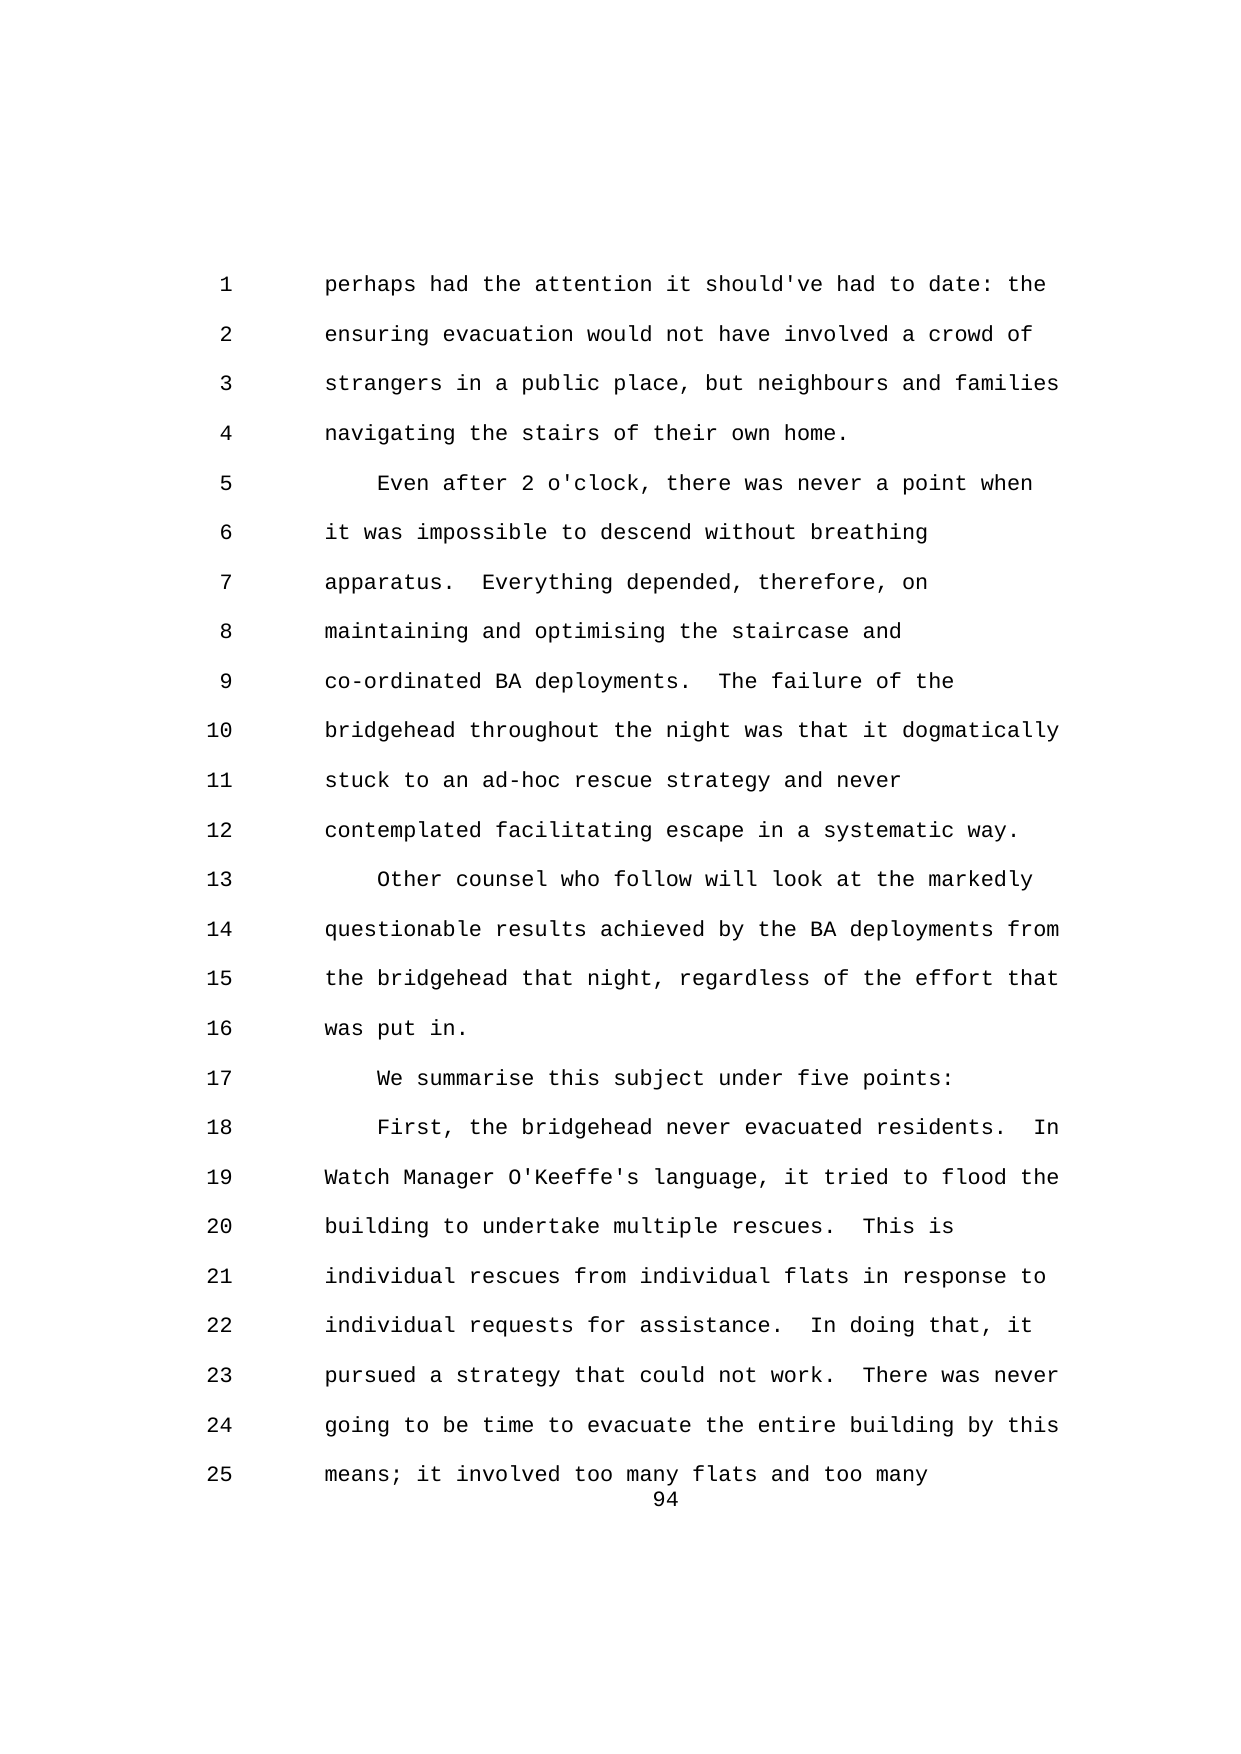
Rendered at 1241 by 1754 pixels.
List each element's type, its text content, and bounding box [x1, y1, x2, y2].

text 15 the bridgehead that night, regardless of the effort that [75, 967, 1165, 992]
text 23 pursued a strategy that could not work. There was never [75, 1364, 1165, 1389]
text 1 perhaps had the attention it should've had to date: the [75, 273, 1165, 298]
text 21 individual rescues from individual flats in response to [75, 1265, 1165, 1290]
text 25 means; it involved too many flats and too many [75, 1463, 1165, 1488]
text 8 maintaining and optimising the staircase and [75, 620, 1165, 645]
text 13 Other counsel who follow will look at the markedly [75, 868, 1165, 893]
text 6 it was impossible to descend without breathing [75, 521, 1165, 546]
text 19 Watch Manager O'Keeffe's language, it tried to flood the [75, 1166, 1165, 1191]
text 2 ensuring evacuation would not have involved a crowd of [75, 323, 1165, 348]
text 10 bridgehead throughout the night was that it dogmatically [75, 719, 1165, 744]
text 4 navigating the stairs of their own home. [75, 422, 1165, 447]
text 16 was put in. [75, 1017, 1165, 1042]
text 17 We summarise this subject under five points: [75, 1067, 1165, 1091]
text 5 Even after 2 o'clock, there was never a point when [75, 472, 1165, 496]
text 9 co-ordinated BA deployments. The failure of the [75, 670, 1165, 695]
text 20 building to undertake multiple rescues. This is [75, 1215, 1165, 1240]
text 94 [75, 1488, 1165, 1513]
text 24 going to be time to evacuate the entire building by this [75, 1414, 1165, 1438]
text 3 strangers in a public place, but neighbours and families [75, 372, 1165, 397]
text 7 apparatus. Everything depended, therefore, on [75, 571, 1165, 596]
text 14 questionable results achieved by the BA deployments from [75, 918, 1165, 943]
text 22 individual requests for assistance. In doing that, it [75, 1314, 1165, 1339]
text 11 stuck to an ad-hoc rescue strategy and never [75, 769, 1165, 794]
text 18 First, the bridgehead never evacuated residents. In [75, 1116, 1165, 1141]
text 12 contemplated facilitating escape in a systematic way. [75, 819, 1165, 843]
